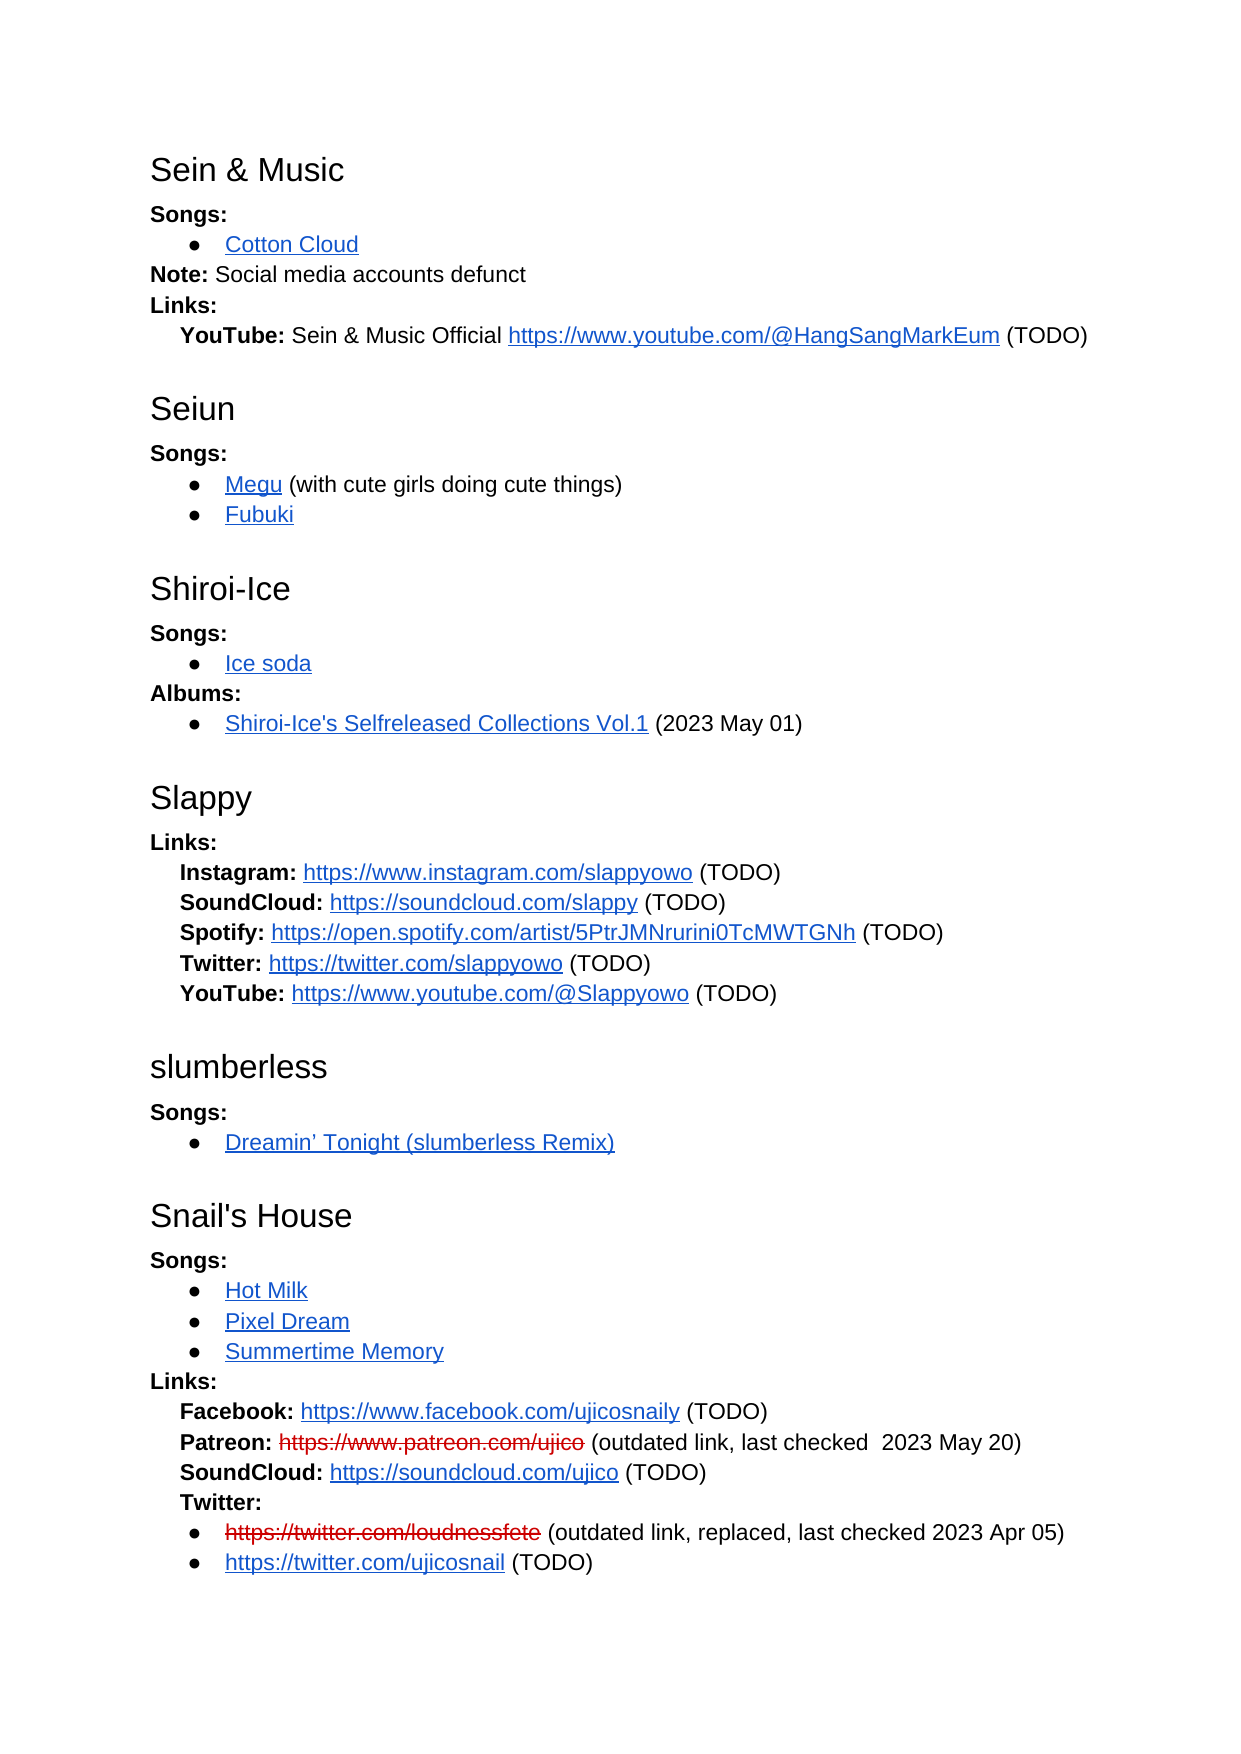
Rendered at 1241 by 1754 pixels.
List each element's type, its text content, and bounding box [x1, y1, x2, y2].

text Instagram: https://www.instagram.com/slappyowo (TODO) [179, 859, 1090, 885]
text Songs: [150, 201, 1090, 227]
text Facebook: https://www.facebook.com/ujicosnaily (TODO) [179, 1398, 1090, 1425]
list Cotton Cloud [187, 231, 1090, 257]
subtitle slumberless [150, 1047, 1090, 1086]
text Links: [150, 829, 1090, 855]
list Megu (with cute girls doing cute things) [187, 471, 1090, 497]
list https://twitter.com/ujicosnail (TODO) [187, 1549, 1090, 1576]
subtitle Slappy [150, 778, 1090, 816]
text Note: Social media accounts defunct [150, 261, 1090, 288]
list Summertime Memory [187, 1338, 1090, 1364]
list https://twitter.com/loudnessfete (outdated link, replaced, last checked 2023 Apr 05) [187, 1519, 1090, 1546]
text YouTube: https://www.youtube.com/@Slappyowo (TODO) [179, 980, 1090, 1006]
list Shiroi-Ice's Selfreleased Collections Vol.1 (2023 May 01) [187, 710, 1090, 736]
text SoundCloud: https://soundcloud.com/ujico (TODO) [179, 1459, 1090, 1485]
text Patreon: https://www.patreon.com/ujico (outdated link, last checked 2023 May 20) [179, 1428, 1090, 1455]
list Hot Milk [187, 1277, 1090, 1304]
text Songs: [150, 619, 1090, 646]
subtitle Snail's House [150, 1196, 1090, 1235]
text Twitter: [179, 1489, 1090, 1515]
text Links: [150, 292, 1090, 318]
text Songs: [150, 1247, 1090, 1274]
subtitle Sein & Music [150, 150, 1090, 188]
subtitle Seiun [150, 389, 1090, 428]
text Spotify: https://open.spotify.com/artist/5PtrJMNrurini0TcMWTGNh (TODO) [179, 919, 1090, 946]
text Links: [150, 1368, 1090, 1394]
text Twitter: https://twitter.com/slappyowo (TODO) [179, 949, 1090, 976]
text Songs: [150, 440, 1090, 467]
subtitle Shiroi-Ice [150, 568, 1090, 607]
text Songs: [150, 1098, 1090, 1125]
list Dreamin’ Tonight (slumberless Remix) [187, 1129, 1090, 1155]
text SoundCloud: https://soundcloud.com/slappy (TODO) [179, 889, 1090, 916]
list Fubuki [187, 501, 1090, 527]
list Pixel Dream [187, 1308, 1090, 1334]
text YouTube: Sein & Music Official https://www.youtube.com/@HangSangMarkEum (TODO) [179, 322, 1090, 348]
list Ice soda [187, 650, 1090, 676]
text Albums: [150, 680, 1090, 706]
